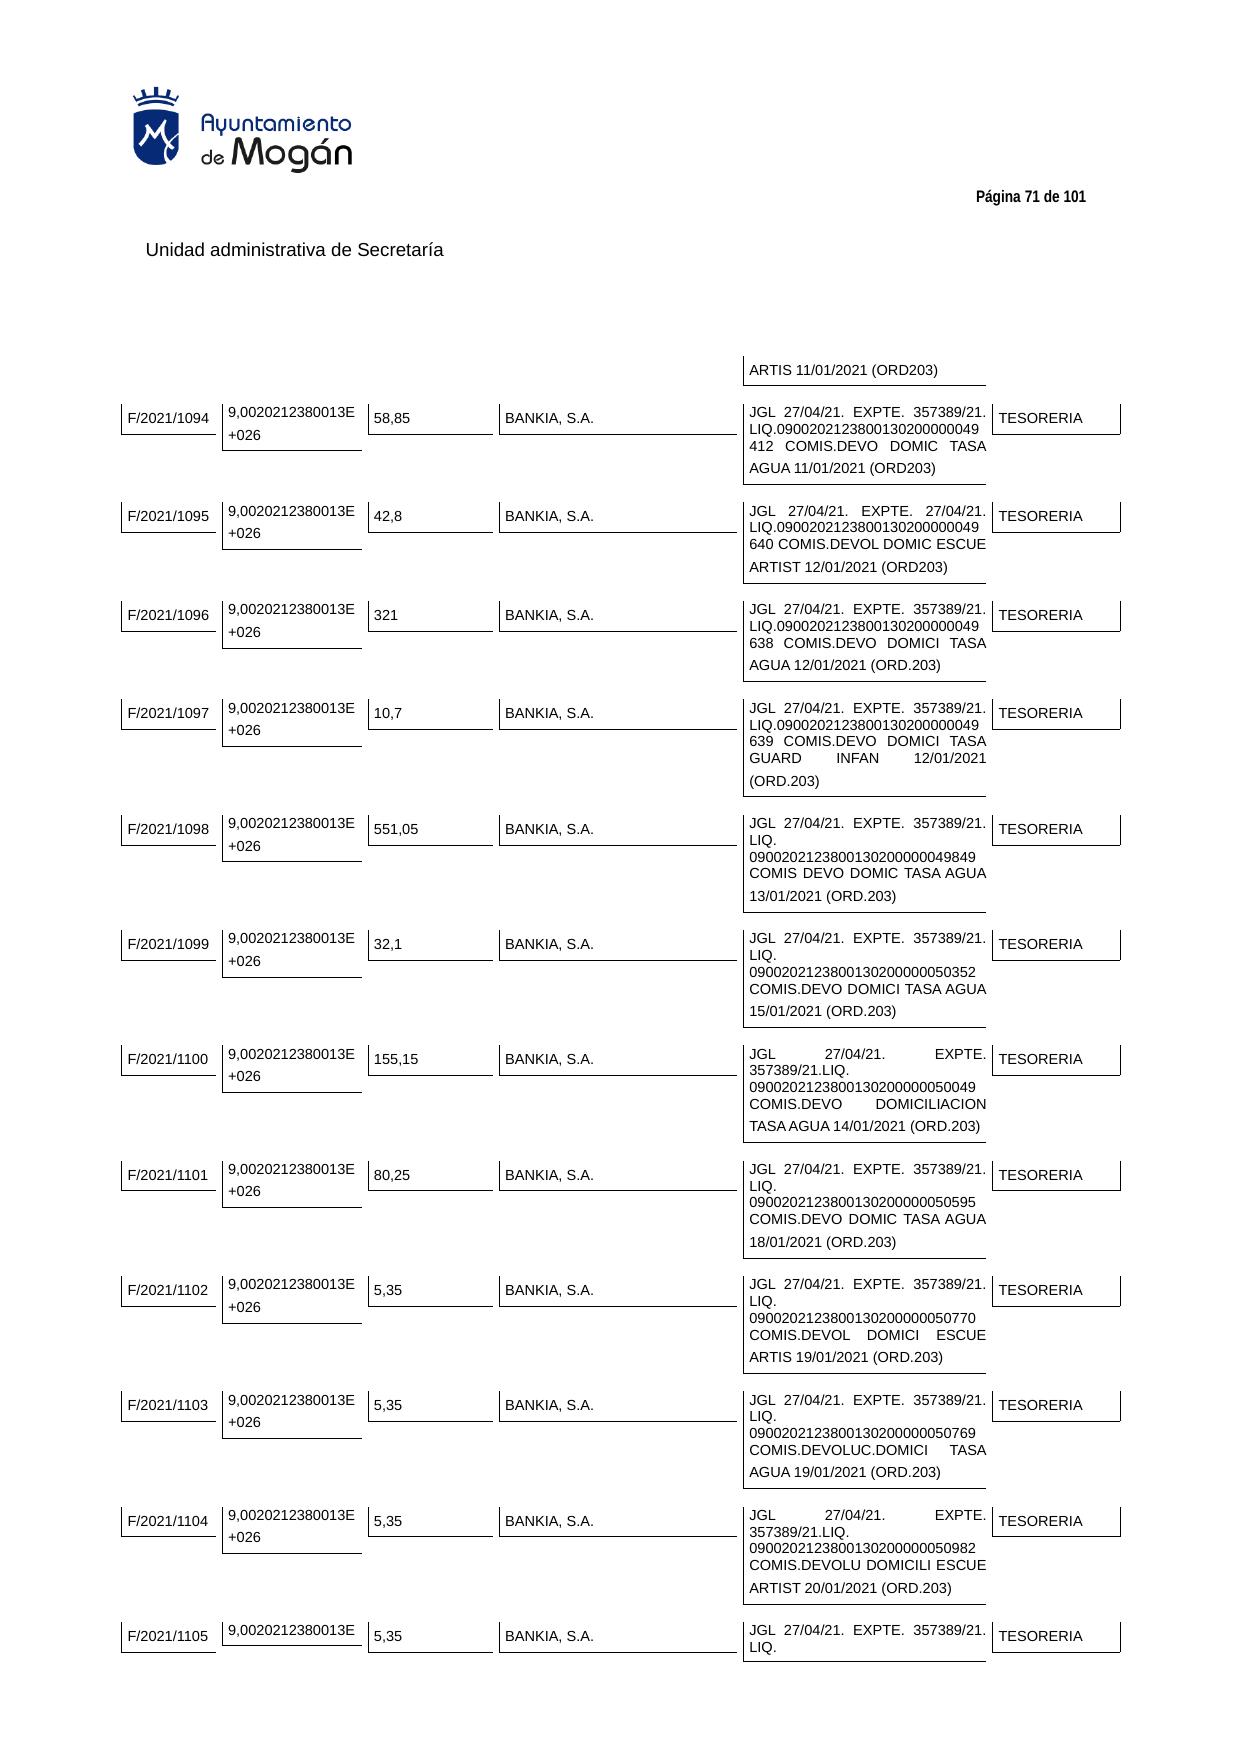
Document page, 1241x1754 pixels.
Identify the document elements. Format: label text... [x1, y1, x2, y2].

table_cell TESORERIA [989, 1273, 1123, 1388]
table_cell JGL 27/04/21. EXPTE. 357389/21. LIQ. 0900202123800130200000050352 COMIS.DEVO DOMICI TASA AGUA 15/01/2021 (ORD.203) [740, 927, 989, 1042]
table_cell 9,0020212380013E [219, 1619, 365, 1667]
table_cell 9,0020212380013E+026 [219, 812, 365, 927]
table_cell TESORERIA [989, 401, 1123, 499]
table_cell F/2021/1095 [118, 499, 219, 598]
table_cell BANKIA, S.A. [496, 1043, 740, 1158]
table_cell BANKIA, S.A. [496, 499, 740, 598]
table_cell 58,85 [365, 401, 496, 499]
table_cell 42,8 [365, 499, 496, 598]
table_cell 551,05 [365, 812, 496, 927]
table_cell TESORERIA [989, 1388, 1123, 1504]
table_cell 80,25 [365, 1158, 496, 1273]
table_cell TESORERIA [989, 1619, 1123, 1667]
table_cell BANKIA, S.A. [496, 1388, 740, 1504]
table_cell 9,0020212380013E+026 [219, 696, 365, 812]
table_cell TESORERIA [989, 598, 1123, 696]
table_cell F/2021/1097 [118, 696, 219, 812]
table_cell F/2021/1098 [118, 812, 219, 927]
table_cell 9,0020212380013E+026 [219, 401, 365, 499]
table_cell 5,35 [365, 1273, 496, 1388]
table_cell JGL 27/04/21. EXPTE. 357389/21. LIQ.0900202123800130200000049639 COMIS.DEVO DOMICI TASA GUARD INFAN 12/01/2021 (ORD.203) [740, 696, 989, 812]
table_cell JGL 27/04/21. EXPTE. 357389/21. LIQ. 0900202123800130200000050770 COMIS.DEVOL DOMICI ESCUE ARTIS 19/01/2021 (ORD.203) [740, 1273, 989, 1388]
table_cell 321 [365, 598, 496, 696]
table_cell TESORERIA [989, 927, 1123, 1042]
table_cell 9,0020212380013E+026 [219, 499, 365, 598]
table_cell TESORERIA [989, 1158, 1123, 1273]
table_cell TESORERIA [989, 696, 1123, 812]
table_cell 32,1 [365, 927, 496, 1042]
table_cell 5,35 [365, 1619, 496, 1667]
table_cell F/2021/1096 [118, 598, 219, 696]
table_cell TESORERIA [989, 812, 1123, 927]
table_cell F/2021/1100 [118, 1043, 219, 1158]
table_cell 5,35 [365, 1388, 496, 1504]
table_cell JGL 27/04/21. EXPTE. 357389/21. LIQ. 0900202123800130200000050595 COMIS.DEVO DOMIC TASA AGUA 18/01/2021 (ORD.203) [740, 1158, 989, 1273]
table_cell JGL 27/04/21. EXPTE. 357389/21. LIQ. 0900202123800130200000049849 COMIS DEVO DOMIC TASA AGUA 13/01/2021 (ORD.203) [740, 812, 989, 927]
table_cell F/2021/1102 [118, 1273, 219, 1388]
table_cell [219, 353, 365, 401]
table_cell 9,0020212380013E+026 [219, 927, 365, 1042]
table_cell [989, 353, 1123, 401]
table_cell JGL 27/04/21. EXPTE. 357389/21.LIQ. 0900202123800130200000050982 COMIS.DEVOLU DOMICILI ESCUE ARTIST 20/01/2021 (ORD.203) [740, 1504, 989, 1619]
table_cell JGL 27/04/21. EXPTE. 357389/21. LIQ.0900202123800130200000049412 COMIS.DEVO DOMIC TASA AGUA 11/01/2021 (ORD203) [740, 401, 989, 499]
table_cell 9,0020212380013E+026 [219, 1273, 365, 1388]
table_cell [496, 353, 740, 401]
table_cell TESORERIA [989, 1504, 1123, 1619]
table_cell F/2021/1101 [118, 1158, 219, 1273]
table_cell TESORERIA [989, 499, 1123, 598]
table_cell 9,0020212380013E+026 [219, 1504, 365, 1619]
table_cell 10,7 [365, 696, 496, 812]
table_cell ARTIS 11/01/2021 (ORD203) [740, 353, 989, 401]
table_cell JGL 27/04/21. EXPTE. 357389/21. LIQ.0900202123800130200000049638 COMIS.DEVO DOMICI TASA AGUA 12/01/2021 (ORD.203) [740, 598, 989, 696]
table_cell JGL 27/04/21. EXPTE. 357389/21.LIQ. 0900202123800130200000050049 COMIS.DEVO DOMICILIACION TASA AGUA 14/01/2021 (ORD.203) [740, 1043, 989, 1158]
table_cell F/2021/1103 [118, 1388, 219, 1504]
table_cell 5,35 [365, 1504, 496, 1619]
table_cell F/2021/1099 [118, 927, 219, 1042]
table_cell BANKIA, S.A. [496, 696, 740, 812]
table_cell 9,0020212380013E+026 [219, 1388, 365, 1504]
table_cell [365, 353, 496, 401]
table_cell BANKIA, S.A. [496, 1504, 740, 1619]
table_cell F/2021/1094 [118, 401, 219, 499]
picture [119, 66, 368, 190]
table_cell [118, 353, 219, 401]
table_cell BANKIA, S.A. [496, 401, 740, 499]
table_cell 9,0020212380013E+026 [219, 1158, 365, 1273]
table_cell BANKIA, S.A. [496, 1619, 740, 1667]
table_cell BANKIA, S.A. [496, 1158, 740, 1273]
table_cell TESORERIA [989, 1043, 1123, 1158]
table_cell JGL 27/04/21. EXPTE. 357389/21. LIQ. 0900202123800130200000050769 COMIS.DEVOLUC.DOMICI TASA AGUA 19/01/2021 (ORD.203) [740, 1388, 989, 1504]
table_cell BANKIA, S.A. [496, 1273, 740, 1388]
table_cell F/2021/1105 [118, 1619, 219, 1667]
table_cell 9,0020212380013E+026 [219, 598, 365, 696]
table_cell BANKIA, S.A. [496, 812, 740, 927]
table_cell 155,15 [365, 1043, 496, 1158]
table_cell JGL 27/04/21. EXPTE. 357389/21. LIQ. [740, 1619, 989, 1667]
table_cell BANKIA, S.A. [496, 927, 740, 1042]
table_cell F/2021/1104 [118, 1504, 219, 1619]
table_cell JGL 27/04/21. EXPTE. 27/04/21. LIQ.0900202123800130200000049640 COMIS.DEVOL DOMIC ESCUE ARTIST 12/01/2021 (ORD203) [740, 499, 989, 598]
table_cell BANKIA, S.A. [496, 598, 740, 696]
table_cell 9,0020212380013E+026 [219, 1043, 365, 1158]
